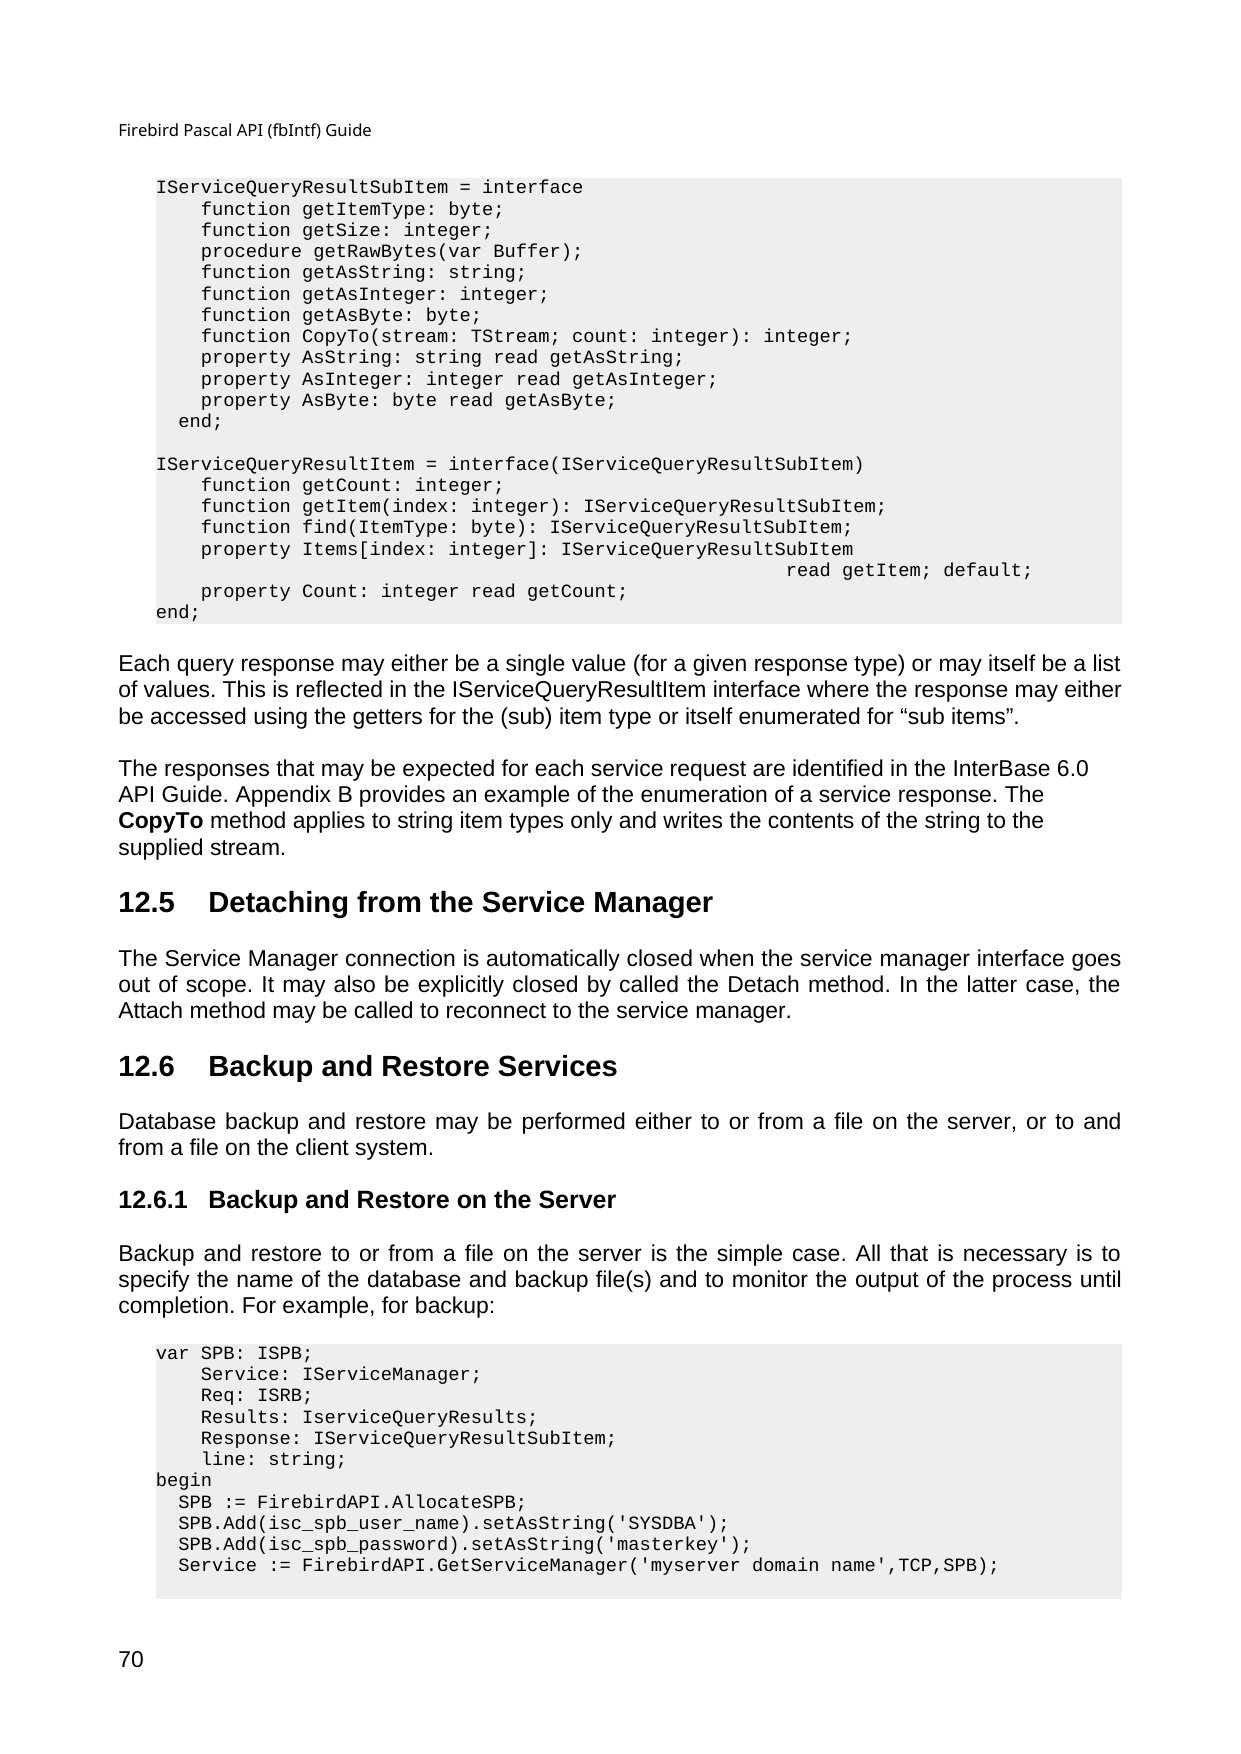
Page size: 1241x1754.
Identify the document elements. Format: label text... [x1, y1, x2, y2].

text function getCount: integer; [156, 476, 1122, 497]
text property AsString: string read getAsString; [156, 348, 1122, 369]
text begin [156, 1471, 1122, 1492]
text function getAsString: string; [156, 263, 1122, 284]
text property Count: integer read getCount; [156, 582, 1122, 603]
text IServiceQueryResultItem = interface(IServiceQueryResultSubItem) [156, 454, 1122, 476]
text function getAsInteger: integer; [156, 284, 1122, 306]
text SPB.Add(isc_spb_password).setAsString('masterkey'); [156, 1535, 1122, 1556]
text property AsByte: byte read getAsByte; [156, 391, 1122, 412]
text function getItem(index: integer): IServiceQueryResultSubItem; [156, 497, 1122, 518]
text var SPB: ISPB; [156, 1344, 1122, 1365]
text function CopyTo(stream: TStream; count: integer): integer; [156, 327, 1122, 348]
text property AsInteger: integer read getAsInteger; [156, 369, 1122, 391]
text Database backup and restore may be performed either to or from a file on the server, or to and from a file on the client system. [118, 1108, 1122, 1160]
text procedure getRawBytes(var Buffer); [156, 242, 1122, 263]
text Response: IServiceQueryResultSubItem; [156, 1429, 1122, 1450]
text read getItem; default; [156, 561, 1122, 582]
text Service := FirebirdAPI.GetServiceManager('myserver domain name',TCP,SPB); [156, 1556, 1122, 1577]
text Backup and restore to or from a file on the server is the simple case. All that is necessary is to specify the name of the database and backup file(s) and to monitor the output of the process until completion. For example, for backup: [118, 1239, 1122, 1319]
text SPB := FirebirdAPI.AllocateSPB; [156, 1492, 1122, 1514]
text line: string; [156, 1450, 1122, 1471]
text The responses that may be expected for each service request are identified in the InterBase 6.0 API Guide. Appendix B. provides an example of the enumeration of a service response. The CopyTo method applies to string item types only and writes the contents of the string to the supplied stream. [118, 754, 1122, 860]
text IServiceQueryResultSubItem = interface [156, 178, 1122, 199]
text end; [156, 603, 1122, 624]
text Each query response may either be a single value (for a given response type) or may itself be a list of values. This is reflected in the IServiceQueryResultItem interface where the response may either be accessed using the getters for the (sub) item type or itself enumerated for “sub items”. [118, 650, 1122, 729]
text function getSize: integer; [156, 221, 1122, 242]
text Req: ISRB; [156, 1386, 1122, 1407]
text Service: IServiceManager; [156, 1365, 1122, 1386]
subtitle Backup and Restore Services [118, 1048, 1122, 1082]
text end; [156, 412, 1122, 433]
subtitle Detaching from the Service Manager [118, 885, 1122, 919]
text Results: IserviceQueryResults; [156, 1407, 1122, 1429]
text The Service Manager connection is automatically closed when the service manager interface goes out of scope. It may also be explicitly closed by called the Detach method. In the latter case, the Attach method may be called to reconnect to the service manager. [118, 944, 1122, 1023]
text function getAsByte: byte; [156, 306, 1122, 327]
text function getItemType: byte; [156, 199, 1122, 221]
subtitle Backup and Restore on the Server [118, 1185, 1122, 1214]
text function find(ItemType: byte): IServiceQueryResultSubItem; [156, 518, 1122, 539]
text property Items[index: integer]: IServiceQueryResultSubItem [156, 539, 1122, 561]
text SPB.Add(isc_spb_user_name).setAsString('SYSDBA'); [156, 1514, 1122, 1535]
